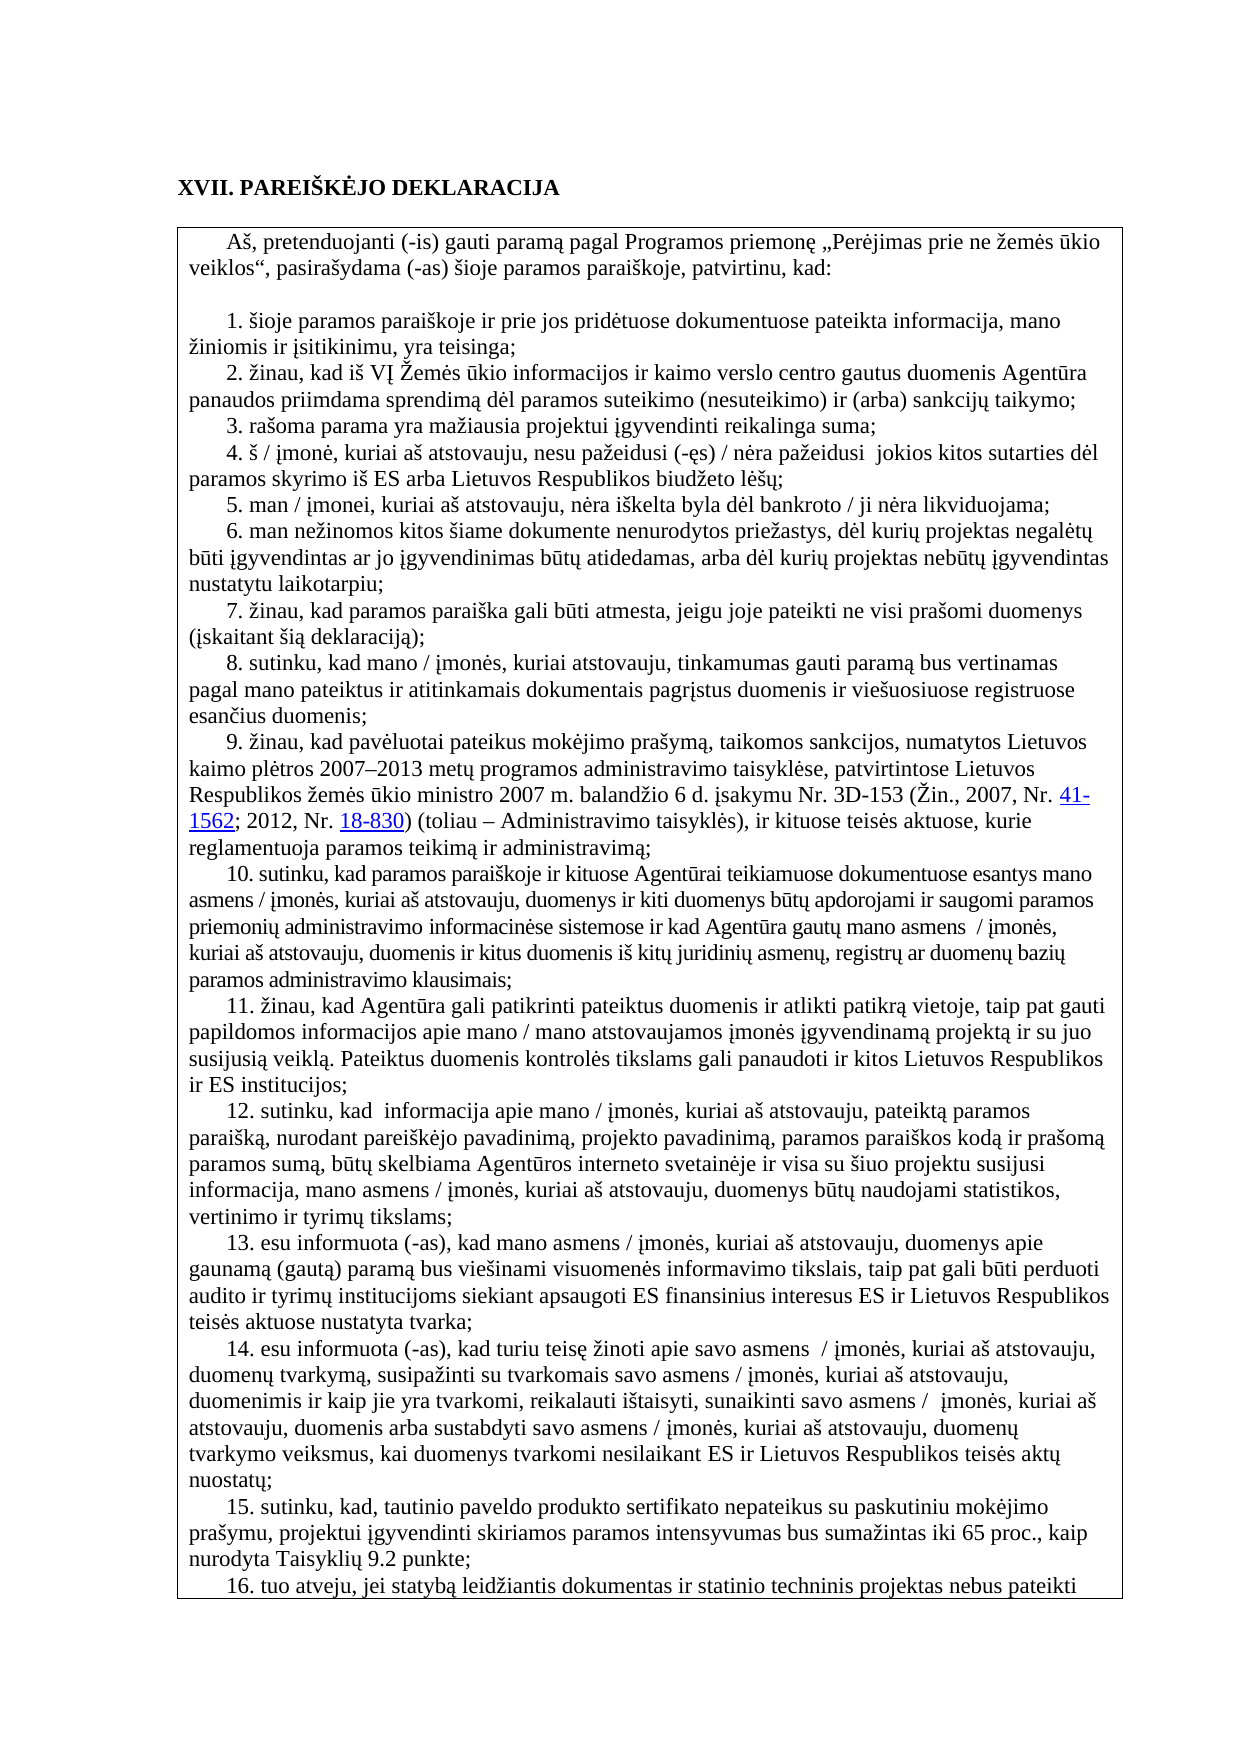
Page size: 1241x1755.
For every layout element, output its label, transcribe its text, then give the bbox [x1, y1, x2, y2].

table_header Aš, pretenduojanti (-is) gauti paramą pagal Programos priemonę „Perėjimas prie ne žemės ūkio veiklos“, pasirašydama (-as) šioje paramos paraiškoje, patvirtinu, kad: 1. šioje paramos paraiškoje ir prie jos pridėtuose dokumentuose pateikta informacija, mano žiniomis ir įsitikinimu, yra teisinga; 2. žinau, kad iš VĮ Žemės ūkio informacijos ir kaimo verslo centro gautus duomenis Agentūra panaudos priimdama sprendimą dėl paramos suteikimo (nesuteikimo) ir (arba) sankcijų taikymo; 3. rašoma parama yra mažiausia projektui įgyvendinti reikalinga suma; 4. š / įmonė, kuriai aš atstovauju, nesu pažeidusi (-ęs) / nėra pažeidusi jokios kitos sutarties dėl paramos skyrimo iš ES arba Lietuvos Respublikos biudžeto lėšų; 5. man / įmonei, kuriai aš atstovauju, nėra iškelta byla dėl bankroto / ji nėra likviduojama; 6. man nežinomos kitos šiame dokumente nenurodytos priežastys, dėl kurių projektas negalėtų būti įgyvendintas ar jo įgyvendinimas būtų atidedamas, arba dėl kurių projektas nebūtų įgyvendintas nustatytu laikotarpiu; 7. žinau, kad paramos paraiška gali būti atmesta, jeigu joje pateikti ne visi prašomi duomenys (įskaitant šią deklaraciją); 8. sutinku, kad mano / įmonės, kuriai atstovauju, tinkamumas gauti paramą bus vertinamas pagal mano pateiktus ir atitinkamais dokumentais pagrįstus duomenis ir viešuosiuose registruose esančius duomenis; 9. žinau, kad pavėluotai pateikus mokėjimo prašymą, taikomos sankcijos, numatytos Lietuvos kaimo plėtros 2007–2013 metų programos administravimo taisyklėse, patvirtintose Lietuvos Respublikos žemės ūkio ministro 2007 m. balandžio 6 d. įsakymu Nr. 3D-153 (Žin., 2007, Nr. 41-1562; 2012, Nr. 18-830) (toliau – Administravimo taisyklės), ir kituose teisės aktuose, kurie reglamentuoja paramos teikimą ir administravimą; 10. sutinku, kad paramos paraiškoje ir kituose Agentūrai teikiamuose dokumentuose esantys mano asmens / įmonės, kuriai aš atstovauju, duomenys ir kiti duomenys būtų apdorojami ir saugomi paramos priemonių administravimo informacinėse sistemose ir kad Agentūra gautų mano asmens / įmonės, kuriai aš atstovauju, duomenis ir kitus duomenis iš kitų juridinių asmenų, registrų ar duomenų bazių paramos administravimo klausimais; 11. žinau, kad Agentūra gali patikrinti pateiktus duomenis ir atlikti patikrą vietoje, taip pat gauti papildomos informacijos apie mano / mano atstovaujamos įmonės įgyvendinamą projektą ir su juo susijusią veiklą. Pateiktus duomenis kontrolės tikslams gali panaudoti ir kitos Lietuvos Respublikos ir ES institucijos; 12. sutinku, kad informacija apie mano / įmonės, kuriai aš atstovauju, pateiktą paramos paraišką, nurodant pareiškėjo pavadinimą, projekto pavadinimą, paramos paraiškos kodą ir prašomą paramos sumą, būtų skelbiama Agentūros interneto svetainėje ir visa su šiuo projektu susijusi informacija, mano asmens / įmonės, kuriai aš atstovauju, duomenys būtų naudojami statistikos, vertinimo ir tyrimų tikslams; 13. esu informuota (-as), kad mano asmens / įmonės, kuriai aš atstovauju, duomenys apie gaunamą (gautą) paramą bus viešinami visuomenės informavimo tikslais, taip pat gali būti perduoti audito ir tyrimų institucijoms siekiant apsaugoti ES finansinius interesus ES ir Lietuvos Respublikos teisės aktuose nustatyta tvarka; 14. esu informuota (-as), kad turiu teisę žinoti apie savo asmens / įmonės, kuriai aš atstovauju, duomenų tvarkymą, susipažinti su tvarkomais savo asmens / įmonės, kuriai aš atstovauju, duomenimis ir kaip jie yra tvarkomi, reikalauti ištaisyti, sunaikinti savo asmens / įmonės, kuriai aš atstovauju, duomenis arba sustabdyti savo asmens / įmonės, kuriai aš atstovauju, duomenų tvarkymo veiksmus, kai duomenys tvarkomi nesilaikant ES ir Lietuvos Respublikos teisės aktų nuostatų; 15. sutinku, kad, tautinio paveldo produkto sertifikato nepateikus su paskutiniu mokėjimo prašymu, projektui įgyvendinti skiriamos paramos intensyvumas bus sumažintas iki 65 proc., kaip nurodyta Taisyklių 9.2 punkte; 16. tuo atveju, jei statybą leidžiantis dokumentas ir statinio techninis projektas nebus pateikti [178, 228, 1122, 1598]
text XVII. PAREIŠKĖJO DEKLARACIJA [177, 174, 1122, 200]
